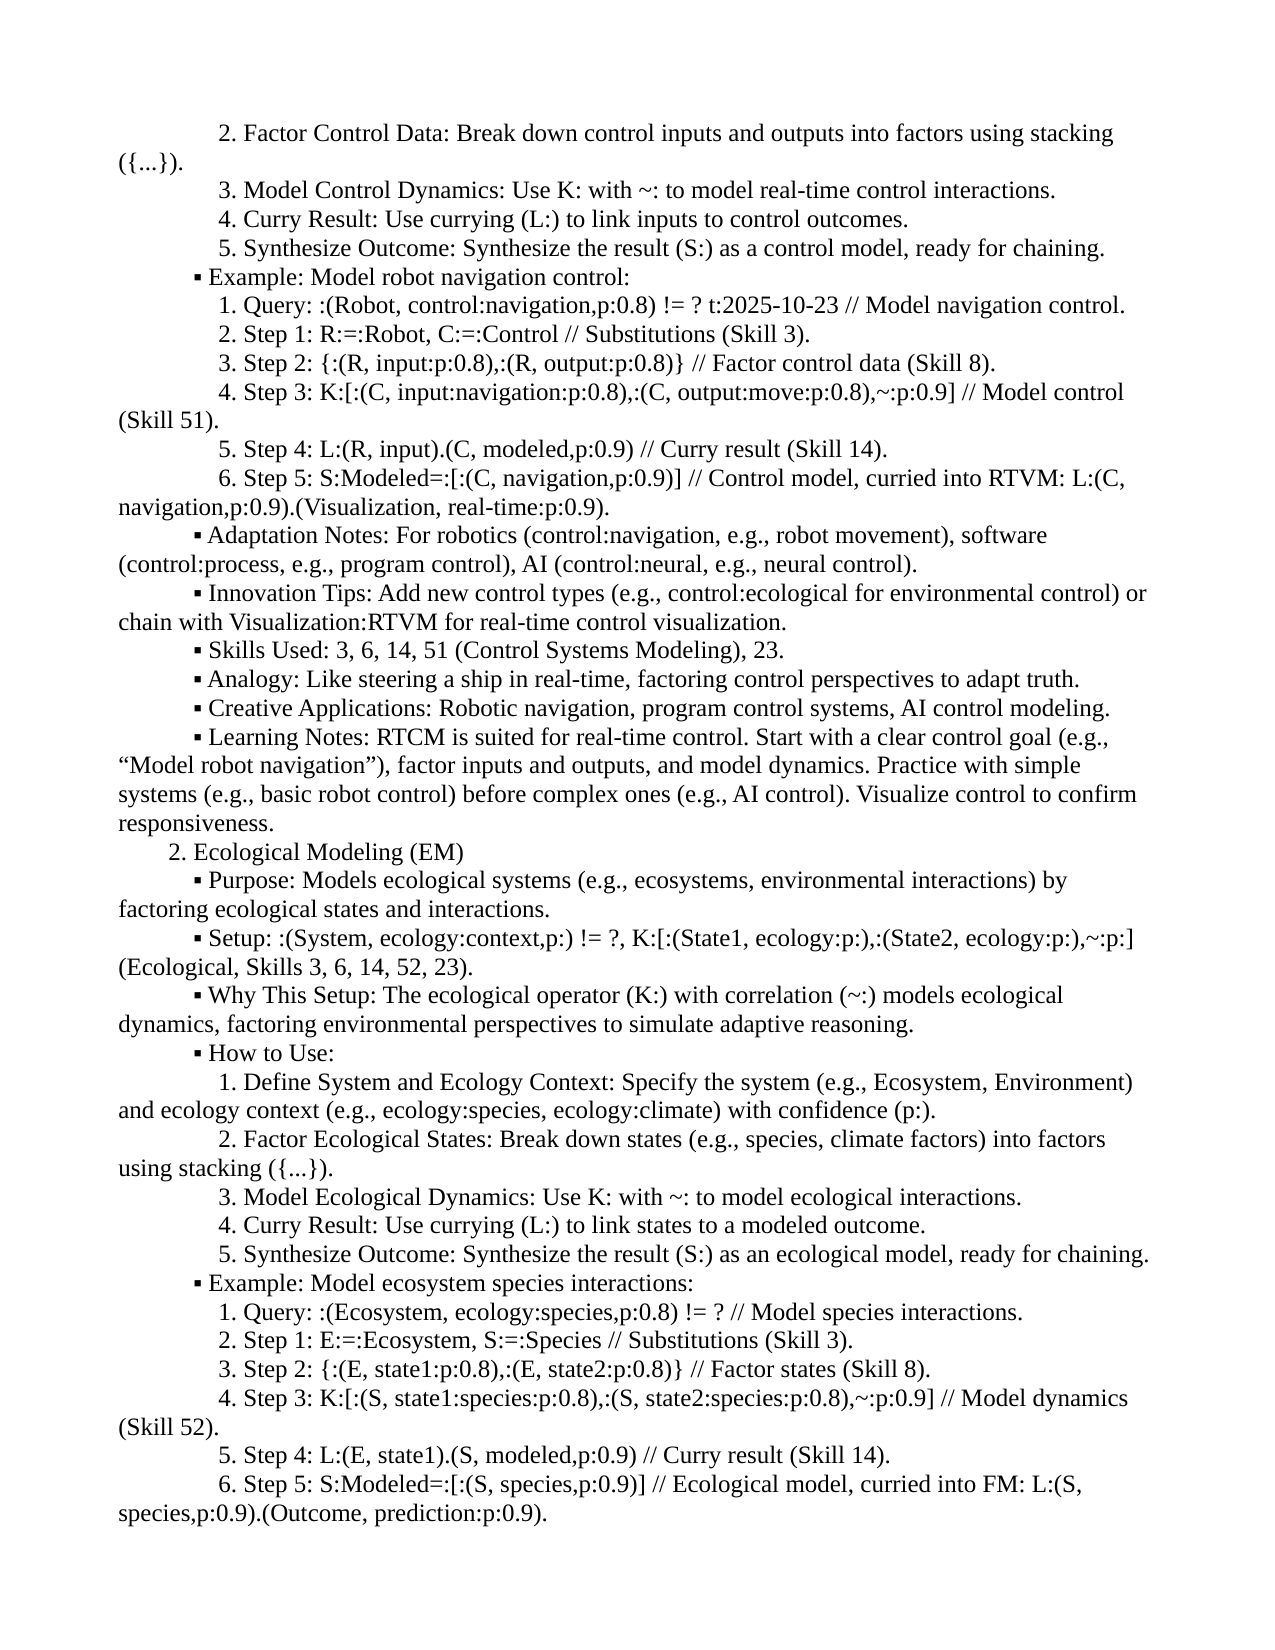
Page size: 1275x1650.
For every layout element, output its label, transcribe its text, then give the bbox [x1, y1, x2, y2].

text 3. Model Control Dynamics: Use K: with ~: to model real-time control interactions. [118, 176, 1157, 204]
text ▪ Skills Used: 3, 6, 14, 51 (Control Systems Modeling), 23. [118, 636, 1157, 664]
text 2. Ecological Modeling (EM) [118, 837, 1157, 866]
text 1. Query: :(Robot, control:navigation,p:0.8) != ? t:2025-10-23 // Model navigation control. [118, 291, 1157, 319]
text 1. Define System and Ecology Context: Specify the system (e.g., Ecosystem, Environment) and ecology context (e.g., ecology:species, ecology:climate) with confidence (p:). [118, 1067, 1157, 1124]
text 6. Step 5: S:Modeled=:[:(C, navigation,p:0.9)] // Control model, curried into RTVM: L:(C, navigation,p:0.9).(Visualization, real-time:p:0.9). [118, 463, 1157, 521]
text ▪ Creative Applications: Robotic navigation, program control systems, AI control modeling. [118, 693, 1157, 722]
text 2. Factor Ecological States: Break down states (e.g., species, climate factors) into factors using stacking ({...}). [118, 1124, 1157, 1182]
text ▪ Analogy: Like steering a ship in real-time, factoring control perspectives to adapt truth. [118, 664, 1157, 693]
text ▪ Why This Setup: The ecological operator (K:) with correlation (~:) models ecological dynamics, factoring environmental perspectives to simulate adaptive reasoning. [118, 981, 1157, 1038]
text 4. Step 3: K:[:(C, input:navigation:p:0.8),:(C, output:move:p:0.8),~:p:0.9] // Model control (Skill 51). [118, 377, 1157, 434]
text 5. Synthesize Outcome: Synthesize the result (S:) as an ecological model, ready for chaining. [118, 1239, 1157, 1268]
text ▪ Adaptation Notes: For robotics (control:navigation, e.g., robot movement), software (control:process, e.g., program control), AI (control:neural, e.g., neural control). [118, 521, 1157, 578]
text 4. Step 3: K:[:(S, state1:species:p:0.8),:(S, state2:species:p:0.8),~:p:0.9] // Model dynamics (Skill 52). [118, 1383, 1157, 1441]
text ▪ Example: Model ecosystem species interactions: [118, 1268, 1157, 1297]
text 2. Factor Control Data: Break down control inputs and outputs into factors using stacking ({...}). [118, 118, 1157, 176]
text ▪ Innovation Tips: Add new control types (e.g., control:ecological for environmental control) or chain with Visualization:RTVM for real-time control visualization. [118, 578, 1157, 636]
text ▪ How to Use: [118, 1038, 1157, 1067]
text 3. Model Ecological Dynamics: Use K: with ~: to model ecological interactions. [118, 1182, 1157, 1211]
text ▪ Setup: :(System, ecology:context,p:) != ?, K:[:(State1, ecology:p:),:(State2, ecology:p:),~:p:] (Ecological, Skills 3, 6, 14, 52, 23). [118, 923, 1157, 981]
text 4. Curry Result: Use currying (L:) to link states to a modeled outcome. [118, 1211, 1157, 1239]
text ▪ Learning Notes: RTCM is suited for real-time control. Start with a clear control goal (e.g., “Model robot navigation”), factor inputs and outputs, and model dynamics. Practice with simple systems (e.g., basic robot control) before complex ones (e.g., AI control). Visualize control to confirm responsiveness. [118, 722, 1157, 837]
text 1. Query: :(Ecosystem, ecology:species,p:0.8) != ? // Model species interactions. [118, 1297, 1157, 1326]
text 5. Step 4: L:(R, input).(C, modeled,p:0.9) // Curry result (Skill 14). [118, 434, 1157, 463]
text ▪ Example: Model robot navigation control: [118, 262, 1157, 291]
text 3. Step 2: {:(E, state1:p:0.8),:(E, state2:p:0.8)} // Factor states (Skill 8). [118, 1354, 1157, 1383]
text 4. Curry Result: Use currying (L:) to link inputs to control outcomes. [118, 204, 1157, 233]
text 2. Step 1: R:=:Robot, C:=:Control // Substitutions (Skill 3). [118, 319, 1157, 348]
text 5. Synthesize Outcome: Synthesize the result (S:) as a control model, ready for chaining. [118, 233, 1157, 262]
text 2. Step 1: E:=:Ecosystem, S:=:Species // Substitutions (Skill 3). [118, 1326, 1157, 1354]
text ▪ Purpose: Models ecological systems (e.g., ecosystems, environmental interactions) by factoring ecological states and interactions. [118, 866, 1157, 923]
text 3. Step 2: {:(R, input:p:0.8),:(R, output:p:0.8)} // Factor control data (Skill 8). [118, 348, 1157, 377]
text 5. Step 4: L:(E, state1).(S, modeled,p:0.9) // Curry result (Skill 14). [118, 1441, 1157, 1469]
text 6. Step 5: S:Modeled=:[:(S, species,p:0.9)] // Ecological model, curried into FM: L:(S, species,p:0.9).(Outcome, prediction:p:0.9). [118, 1469, 1157, 1527]
